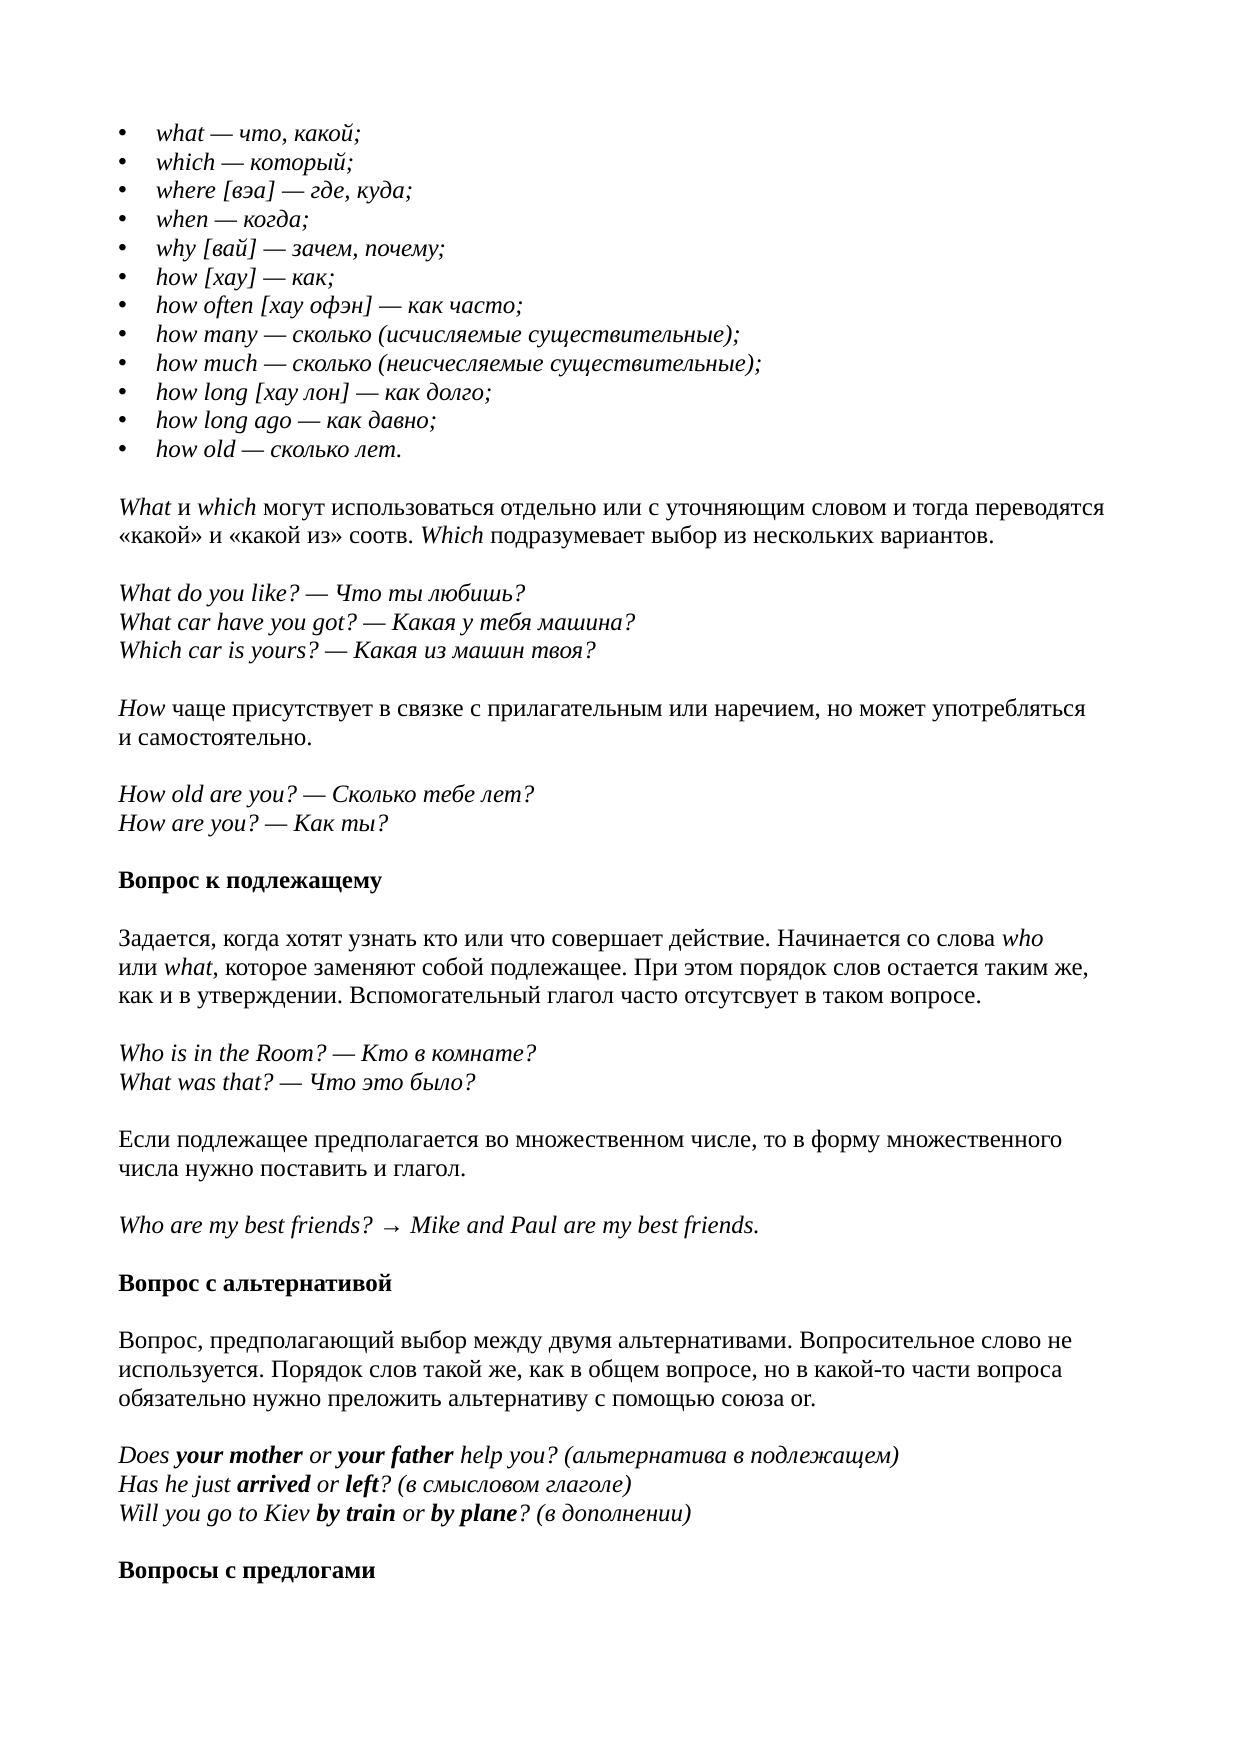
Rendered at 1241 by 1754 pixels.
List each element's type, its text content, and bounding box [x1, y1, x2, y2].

text Will you go to Kiev by train or by plane? (в дополнении) [118, 1498, 1122, 1527]
text числа нужно поставить и глагол. [118, 1153, 1122, 1182]
text Если подлежащее предполагается во множественном числе, то в форму множественного [118, 1124, 1122, 1153]
text Who is in the Room? — Кто в комнате? [118, 1038, 1122, 1067]
list how long ago — как давно; [118, 406, 1122, 434]
list when — когда; [118, 204, 1122, 233]
list where [вэа] — где, куда; [118, 176, 1122, 204]
text How old are you? — Сколько тебе лет? [118, 779, 1122, 808]
text Вопросы с предлогами [118, 1556, 1122, 1584]
text What car have you got? — Какая у тебя машина? [118, 607, 1122, 636]
text Задается, когда хотят узнать кто или что совершает действие. Начинается со слова who [118, 923, 1122, 952]
text Which car is yours? — Какая из машин твоя? [118, 636, 1122, 664]
list how [хау] — как; [118, 262, 1122, 291]
text What do you like? — Что ты любишь? [118, 578, 1122, 607]
text How чаще присутствует в связке с прилагательным или наречием, но может употребляться [118, 693, 1122, 722]
text How are you? — Как ты? [118, 808, 1122, 837]
text Вопрос к подлежащему [118, 866, 1122, 894]
list how many — сколько (исчисляемые существительные); [118, 319, 1122, 348]
list how often [хау офэн] — как часто; [118, 291, 1122, 319]
list how old — сколько лет. [118, 434, 1122, 463]
text What was that? — Что это было? [118, 1067, 1122, 1096]
text Has he just arrived or left? (в смысловом глаголе) [118, 1469, 1122, 1498]
text и самостоятельно. [118, 722, 1122, 751]
text Вопрос с альтернативой [118, 1268, 1122, 1297]
list how long [хау лон] — как долго; [118, 377, 1122, 406]
text используется. Порядок слов такой же, как в общем вопросе, но в какой-то части вопроса [118, 1354, 1122, 1383]
text What и which могут использоваться отдельно или с уточняющим словом и тогда переводятся «какой» и «какой из» соотв. Which подразумевает выбор из нескольких вариантов. [118, 492, 1122, 549]
text Who are my best friends? → Mike and Paul are my best friends. [118, 1211, 1122, 1239]
text или what, которое заменяют собой подлежащее. При этом порядок слов остается таким же, [118, 952, 1122, 981]
text Does your mother or your father help you? (альтернатива в подлежащем) [118, 1441, 1122, 1469]
text как и в утверждении. Вспомогательный глагол часто отсутсвует в таком вопросе. [118, 981, 1122, 1009]
text обязательно нужно преложить альтернативу с помощью союза or. [118, 1383, 1122, 1412]
text Вопрос, предполагающий выбор между двумя альтернативами. Вопросительное слово не [118, 1326, 1122, 1354]
list how much — сколько (неисчесляемые существительные); [118, 348, 1122, 377]
list why [вай] — зачем, почему; [118, 233, 1122, 262]
list what — что, какой; [118, 118, 1122, 147]
list which — который; [118, 147, 1122, 176]
